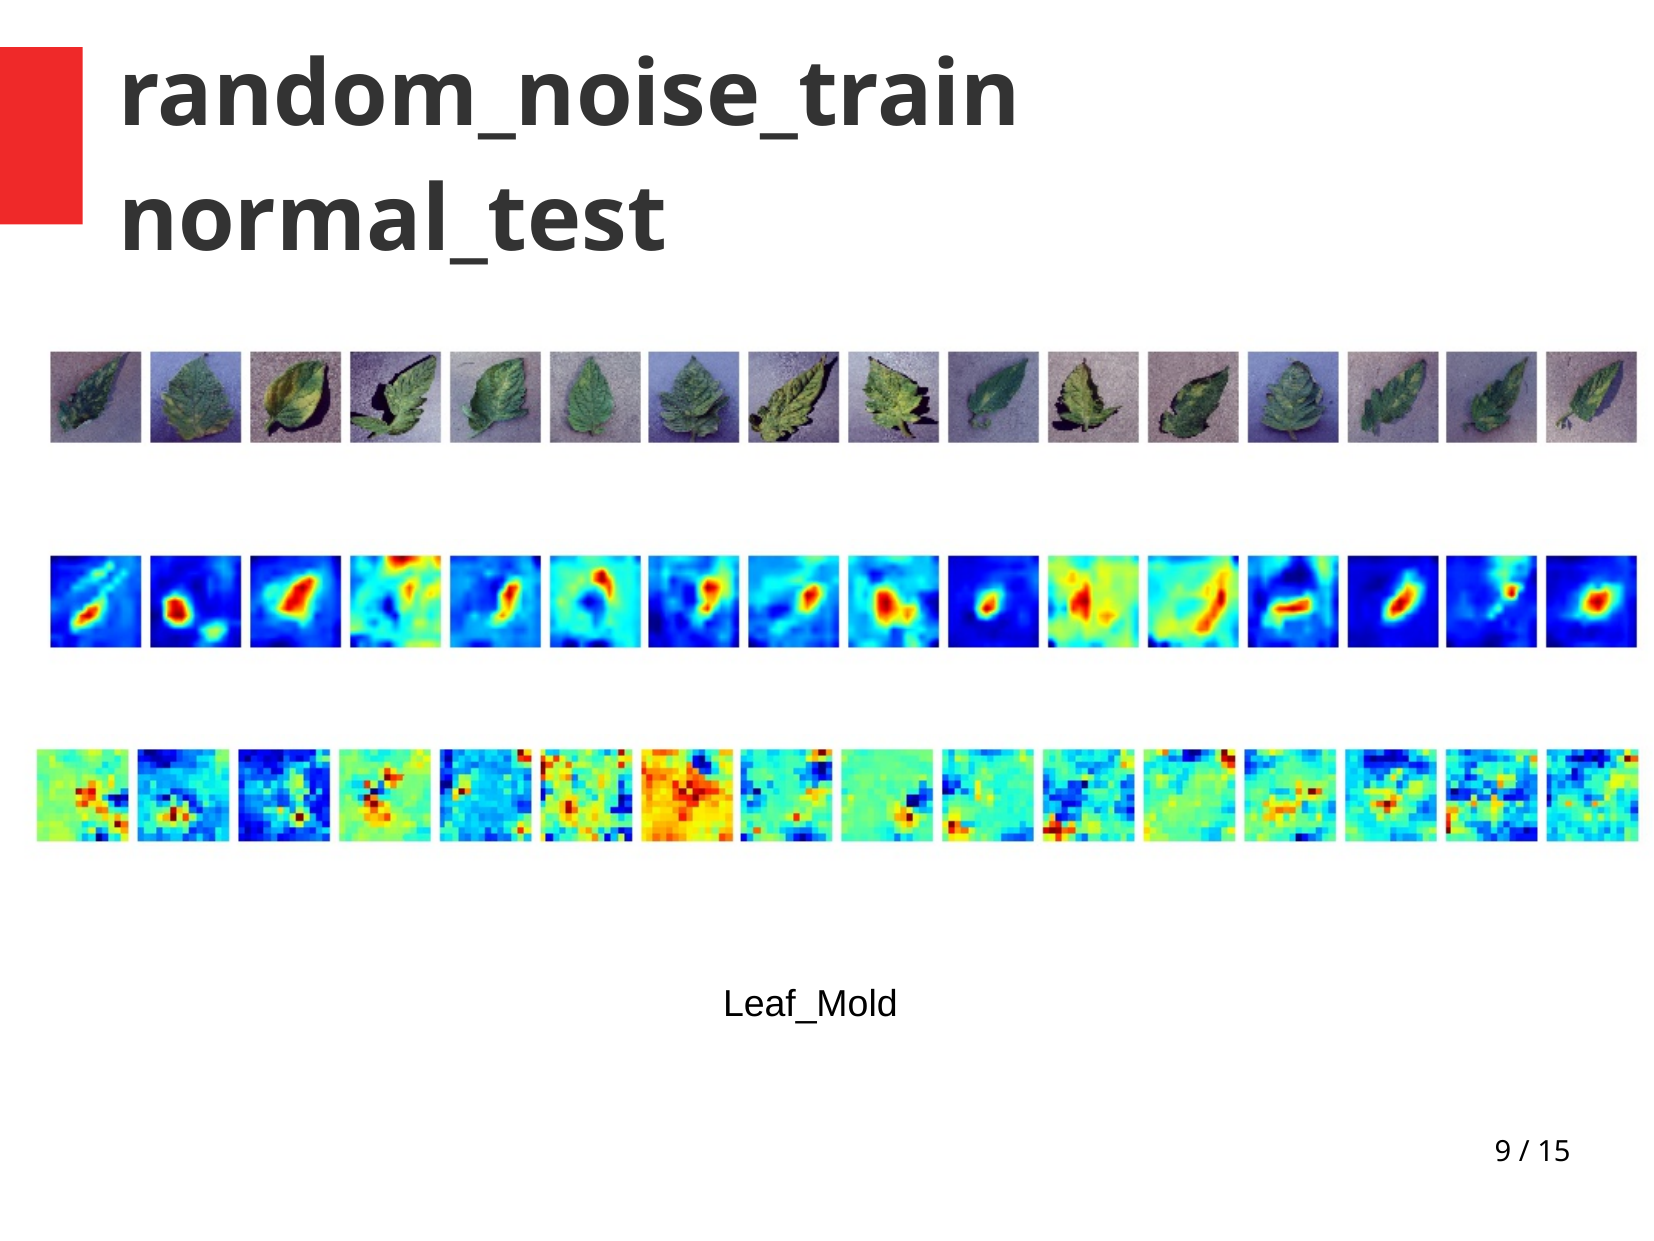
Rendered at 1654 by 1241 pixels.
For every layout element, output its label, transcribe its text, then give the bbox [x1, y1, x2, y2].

picture [0, 734, 1654, 880]
picture [0, 539, 1654, 685]
text_box Leaf_Mold [708, 975, 913, 1032]
title random_noise_train normal_test [118, 45, 1571, 260]
picture [0, 335, 1654, 481]
